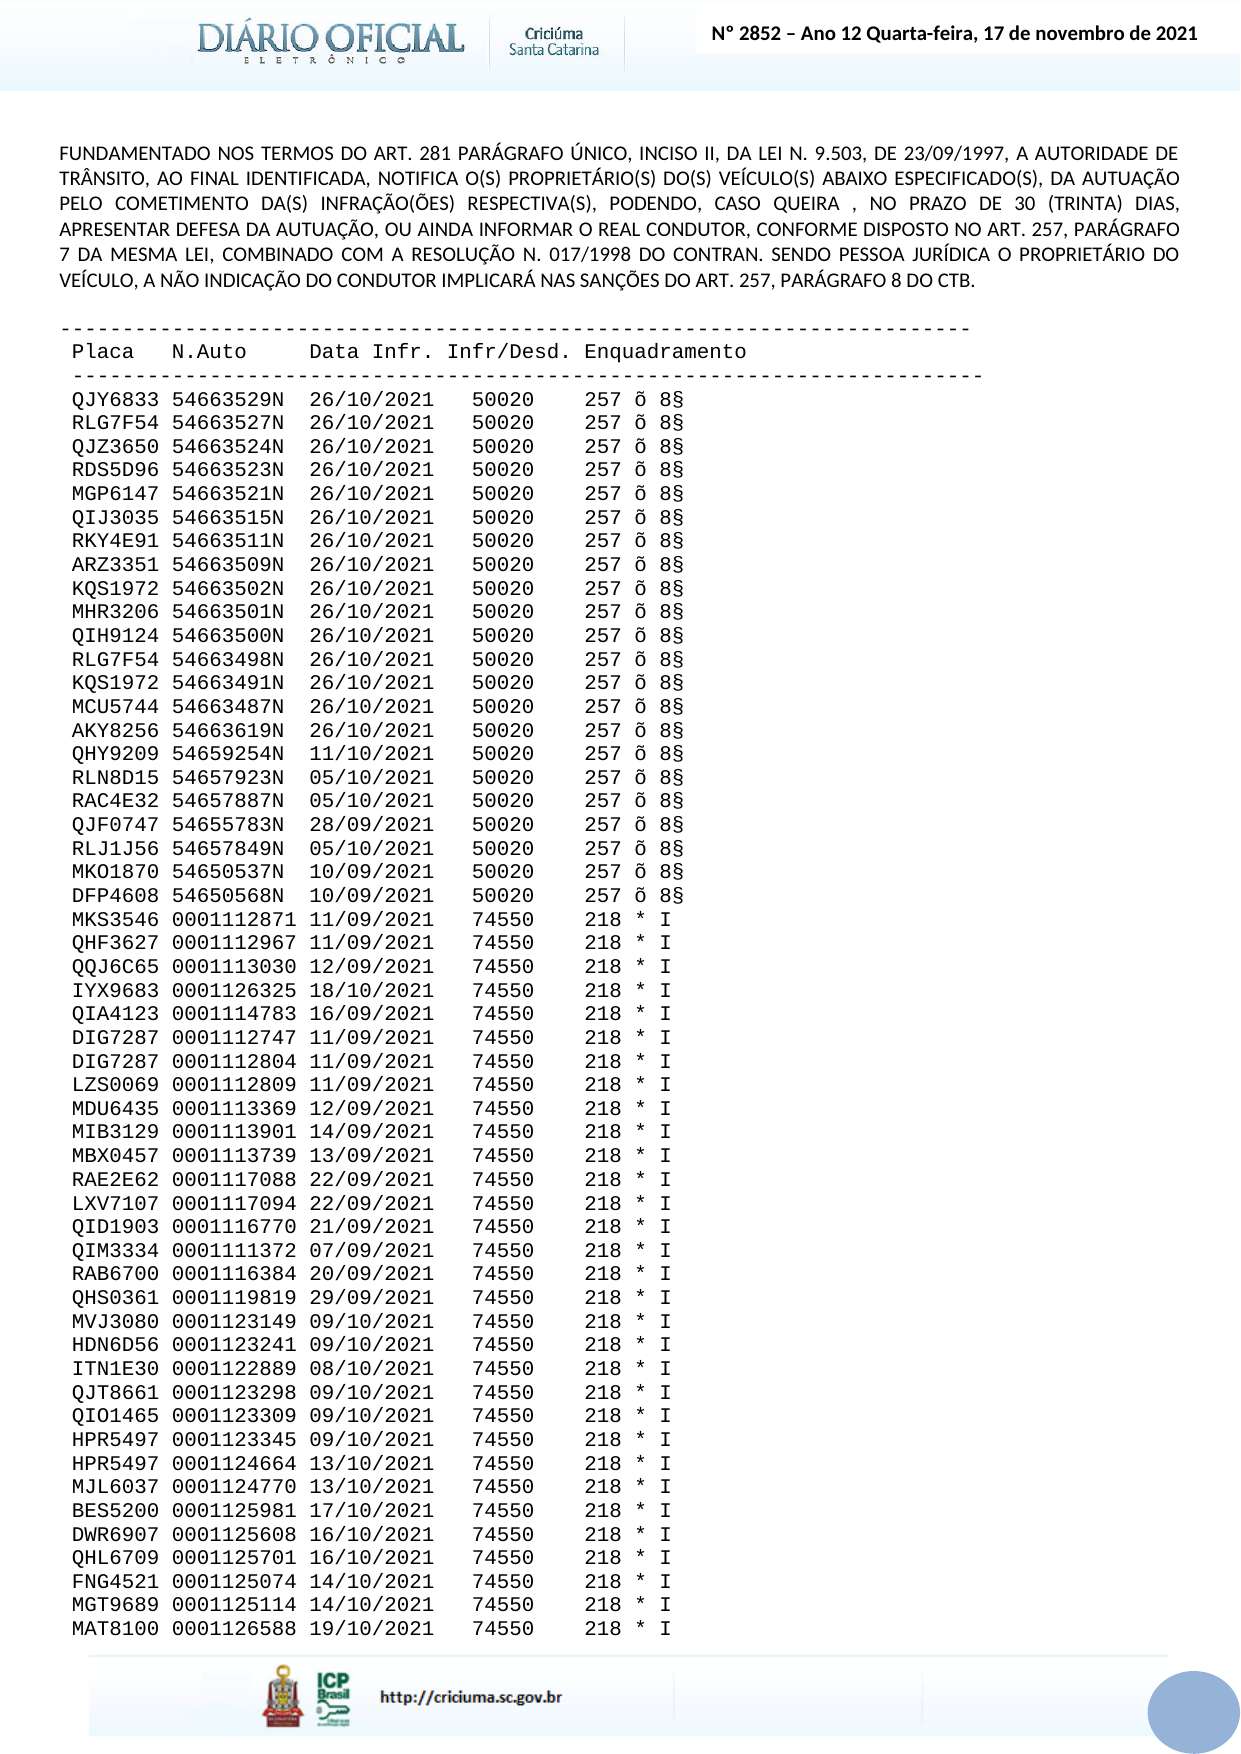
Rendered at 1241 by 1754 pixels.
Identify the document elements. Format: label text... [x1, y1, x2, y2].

text ------------------------------------------------------------------------- [59, 365, 1181, 388]
text KQS1972 54663491N 26/10/2021 50020 257 õ 8§ [59, 672, 1181, 696]
text QIO1465 0001123309 09/10/2021 74550 218 * I [59, 1405, 1181, 1429]
text QHS0361 0001119819 29/09/2021 74550 218 * I [59, 1287, 1181, 1311]
text MIB3129 0001113901 14/09/2021 74550 218 * I [59, 1122, 1181, 1145]
text AKY8256 54663619N 26/10/2021 50020 257 õ 8§ [59, 719, 1181, 743]
text LZS0069 0001112809 11/09/2021 74550 218 * I [59, 1074, 1181, 1098]
text KQS1972 54663502N 26/10/2021 50020 257 õ 8§ [59, 578, 1181, 601]
text QJF0747 54655783N 28/09/2021 50020 257 õ 8§ [59, 814, 1181, 838]
text MKS3546 0001112871 11/09/2021 74550 218 * I [59, 909, 1181, 932]
text MVJ3080 0001123149 09/10/2021 74550 218 * I [59, 1311, 1181, 1334]
text IYX9683 0001126325 18/10/2021 74550 218 * I [59, 980, 1181, 1003]
text HPR5497 0001123345 09/10/2021 74550 218 * I [59, 1429, 1181, 1453]
text DIG7287 0001112804 11/09/2021 74550 218 * I [59, 1051, 1181, 1074]
text QQJ6C65 0001113030 12/09/2021 74550 218 * I [59, 956, 1181, 980]
text QIM3334 0001111372 07/09/2021 74550 218 * I [59, 1240, 1181, 1263]
text QHF3627 0001112967 11/09/2021 74550 218 * I [59, 932, 1181, 956]
text RKY4E91 54663511N 26/10/2021 50020 257 õ 8§ [59, 530, 1181, 554]
text ------------------------------------------------------------------------- [59, 318, 1181, 341]
text QIA4123 0001114783 16/09/2021 74550 218 * I [59, 1003, 1181, 1027]
text FUNDAMENTADO NOS TERMOS DO ART. 281 PARÁGRAFO ÚNICO, INCISO II, DA LEI N. 9.503, DE 23/09/1997, A AUTORIDADE DE TRÂNSITO, AO FINAL IDENTIFICADA, NOTIFICA O(S) PROPRIETÁRIO(S) DO(S) VEÍCULO(S) ABAIXO ESPECIFICADO(S), DA AUTUAÇÃO PELO COMETIMENTO DA(S) INFRAÇÃO(ÕES) RESPECTIVA(S), PODENDO, CASO QUEIRA , NO PRAZO DE 30 (TRINTA) DIAS, APRESENTAR DEFESA DA AUTUAÇÃO, OU AINDA INFORMAR O REAL CONDUTOR, CONFORME DISPOSTO NO ART. 257, PARÁGRAFO 7 DA MESMA LEI, COMBINADO COM A RESOLUÇÃO N. 017/1998 DO CONTRAN. SENDO PESSOA JURÍDICA O PROPRIETÁRIO DO VEÍCULO, A NÃO INDICAÇÃO DO CONDUTOR IMPLICARÁ NAS SANÇÕES DO ART. 257, PARÁGRAFO 8 DO CTB. [59, 140, 1181, 292]
text QIJ3035 54663515N 26/10/2021 50020 257 õ 8§ [59, 507, 1181, 530]
text RLN8D15 54657923N 05/10/2021 50020 257 õ 8§ [59, 767, 1181, 791]
text MDU6435 0001113369 12/09/2021 74550 218 * I [59, 1098, 1181, 1122]
text MAT8100 0001126588 19/10/2021 74550 218 * I [59, 1618, 1181, 1642]
text QHY9209 54659254N 11/10/2021 50020 257 õ 8§ [59, 743, 1181, 767]
text MGP6147 54663521N 26/10/2021 50020 257 õ 8§ [59, 483, 1181, 507]
text MKO1870 54650537N 10/09/2021 50020 257 õ 8§ [59, 861, 1181, 885]
text FNG4521 0001125074 14/10/2021 74550 218 * I [59, 1571, 1181, 1594]
text RAC4E32 54657887N 05/10/2021 50020 257 õ 8§ [59, 791, 1181, 814]
text QJT8661 0001123298 09/10/2021 74550 218 * I [59, 1382, 1181, 1405]
text RDS5D96 54663523N 26/10/2021 50020 257 õ 8§ [59, 459, 1181, 483]
text DIG7287 0001112747 11/09/2021 74550 218 * I [59, 1027, 1181, 1051]
text MHR3206 54663501N 26/10/2021 50020 257 õ 8§ [59, 601, 1181, 625]
text HDN6D56 0001123241 09/10/2021 74550 218 * I [59, 1334, 1181, 1358]
text QIH9124 54663500N 26/10/2021 50020 257 õ 8§ [59, 625, 1181, 649]
text LXV7107 0001117094 22/09/2021 74550 218 * I [59, 1192, 1181, 1216]
text MGT9689 0001125114 14/10/2021 74550 218 * I [59, 1594, 1181, 1618]
text ITN1E30 0001122889 08/10/2021 74550 218 * I [59, 1358, 1181, 1382]
text ARZ3351 54663509N 26/10/2021 50020 257 õ 8§ [59, 554, 1181, 578]
text Placa N.Auto Data Infr. Infr/Desd. Enquadramento [59, 341, 1181, 365]
text HPR5497 0001124664 13/10/2021 74550 218 * I [59, 1453, 1181, 1476]
text RAE2E62 0001117088 22/09/2021 74550 218 * I [59, 1169, 1181, 1192]
text BES5200 0001125981 17/10/2021 74550 218 * I [59, 1500, 1181, 1523]
text MJL6037 0001124770 13/10/2021 74550 218 * I [59, 1476, 1181, 1500]
text RAB6700 0001116384 20/09/2021 74550 218 * I [59, 1263, 1181, 1287]
text RLG7F54 54663498N 26/10/2021 50020 257 õ 8§ [59, 649, 1181, 672]
text RLG7F54 54663527N 26/10/2021 50020 257 õ 8§ [59, 412, 1181, 436]
text QJY6833 54663529N 26/10/2021 50020 257 õ 8§ [59, 388, 1181, 412]
text DFP4608 54650568N 10/09/2021 50020 257 õ 8§ [59, 885, 1181, 909]
text QID1903 0001116770 21/09/2021 74550 218 * I [59, 1216, 1181, 1240]
text MCU5744 54663487N 26/10/2021 50020 257 õ 8§ [59, 696, 1181, 719]
text QHL6709 0001125701 16/10/2021 74550 218 * I [59, 1547, 1181, 1571]
text RLJ1J56 54657849N 05/10/2021 50020 257 õ 8§ [59, 838, 1181, 861]
text MBX0457 0001113739 13/09/2021 74550 218 * I [59, 1145, 1181, 1169]
text DWR6907 0001125608 16/10/2021 74550 218 * I [59, 1523, 1181, 1547]
text QJZ3650 54663524N 26/10/2021 50020 257 õ 8§ [59, 436, 1181, 459]
